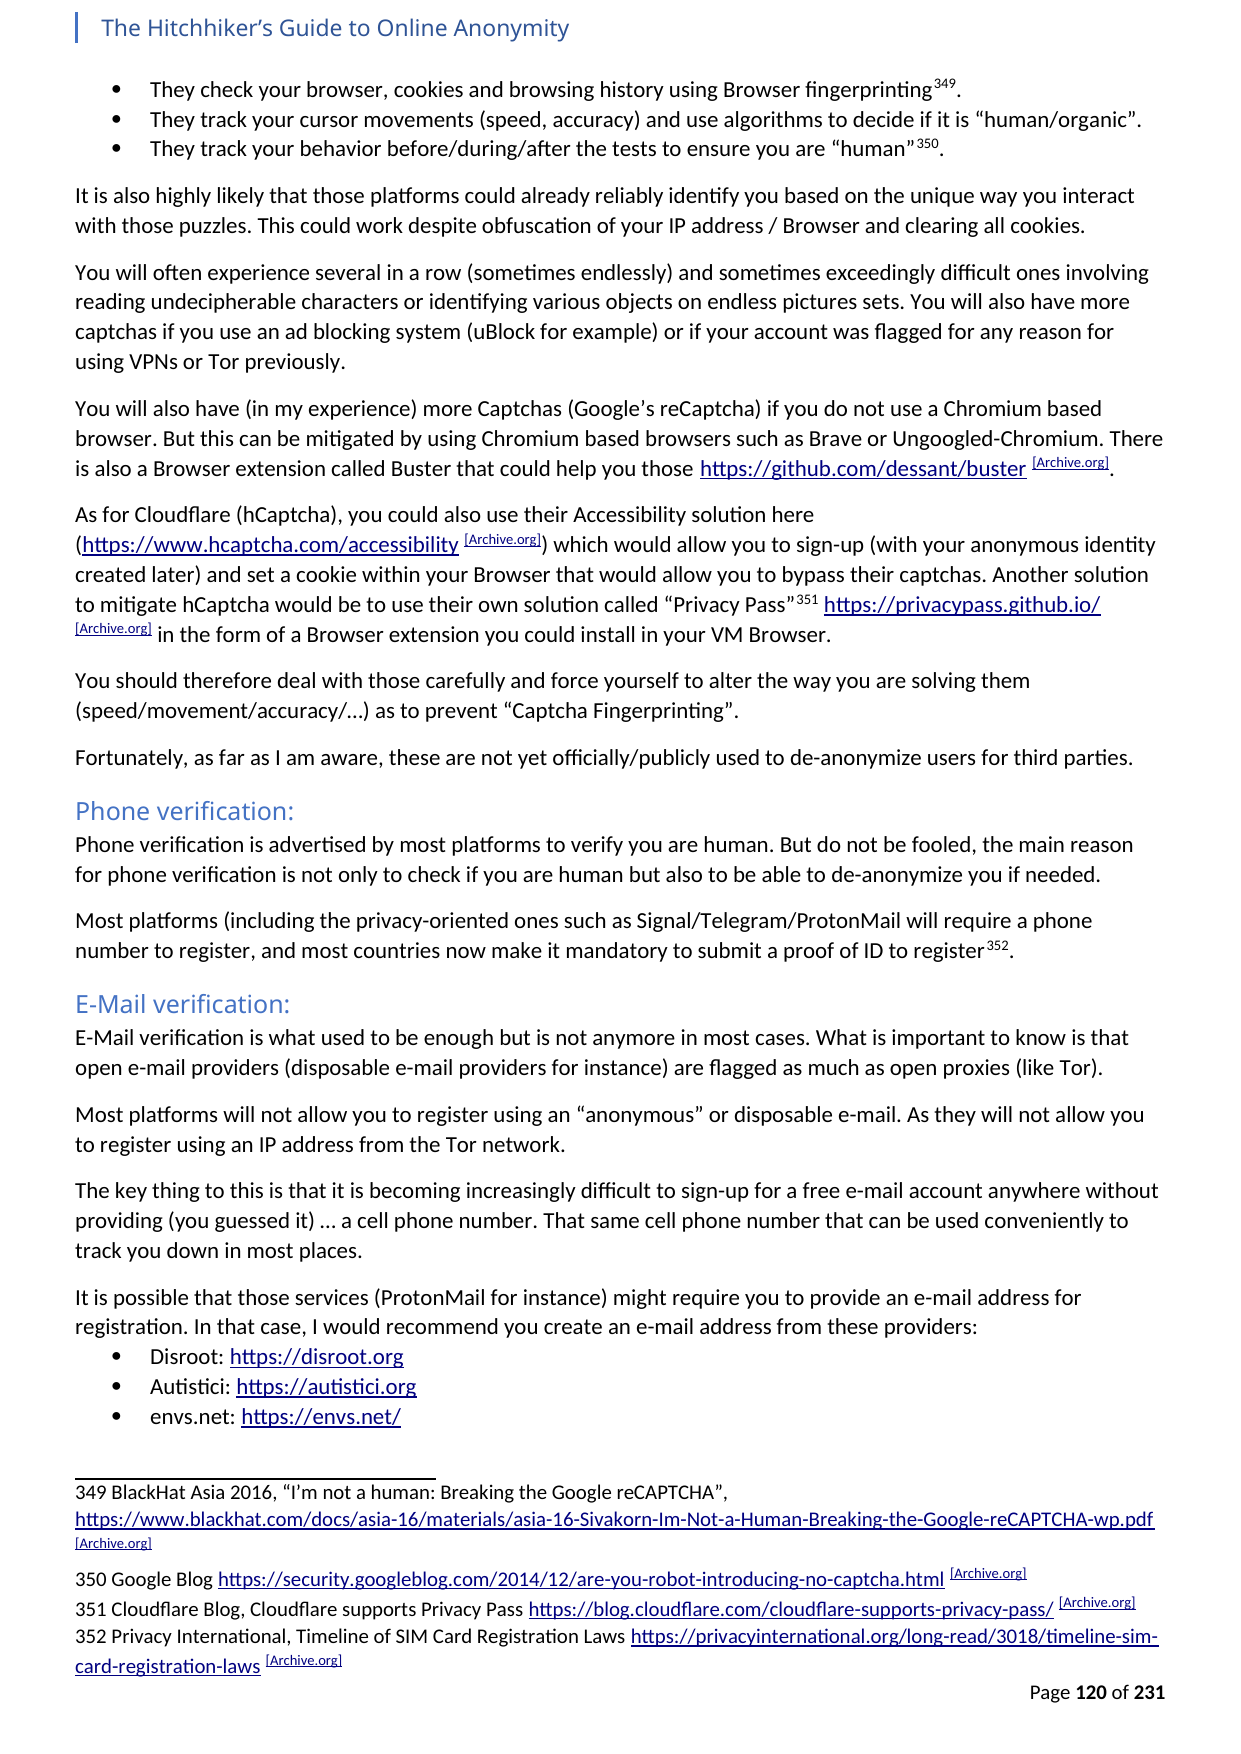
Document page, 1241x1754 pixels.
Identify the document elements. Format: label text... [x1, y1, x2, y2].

list They track your behavior before/during/after the tests to ensure you are “human”. [112, 134, 1165, 163]
text The key thing to this is that it is becoming increasingly difficult to sign-up for a free e-mail account anywhere without providing (you guessed it) … a cell phone number. That same cell phone number that can be used conveniently to track you down in most places. [75, 1176, 1165, 1264]
text You will often experience several in a row (sometimes endlessly) and sometimes exceedingly difficult ones involving reading undecipherable characters or identifying various objects on endless pictures sets. You will also have more captchas if you use an ad blocking system (uBlock for example) or if your account was flagged for any reason for using VPNs or Tor previously. [75, 258, 1165, 375]
text You should therefore deal with those carefully and force yourself to alter the way you are solving them (speed/movement/accuracy/…) as to prevent “Captcha Fingerprinting”. [75, 666, 1165, 724]
text Cloudflare Blog, Cloudflare supports Privacy Pass https://blog.cloudflare.com/cloudflare-supports-privacy-pass/ [Archive.org] [75, 1594, 1165, 1622]
list They check your browser, cookies and browsing history using Browser fingerprinting. [112, 75, 1165, 103]
list BlackHat Asia 2016, “I’m not a human: Breaking the Google reCAPTCHA”, https://www.blackhat.com/docs/asia-16/materials/asia-16-Sivakorn-Im-Not-a-Human-Breaking-the-Google-reCAPTCHA-wp.pdf [Archive.org] [75, 1479, 1165, 1562]
list They track your cursor movements (speed, accuracy) and use algorithms to decide if it is “human/organic”. [112, 105, 1165, 133]
list Disroot: https://disroot.org [112, 1342, 1165, 1370]
text Phone verification is advertised by most platforms to verify you are human. But do not be fooled, the main reason for phone verification is not only to check if you are human but also to be able to de-anonymize you if needed. [75, 830, 1165, 888]
subtitle E-Mail verification: [75, 987, 1165, 1021]
text It is also highly likely that those platforms could already reliably identify you based on the unique way you interact with those puzzles. This could work despite obfuscation of your IP address / Browser and clearing all cookies. [75, 181, 1165, 239]
text Fortunately, as far as I am aware, these are not yet officially/publicly used to de-anonymize users for third parties. [75, 743, 1165, 771]
list Autistici: https://autistici.org [112, 1372, 1165, 1400]
text Most platforms (including the privacy-oriented ones such as Signal/Telegram/ProtonMail will require a phone number to register, and most countries now make it mandatory to submit a proof of ID to register. [75, 906, 1165, 964]
text As for Cloudflare (hCaptcha), you could also use their Accessibility solution here (https://www.hcaptcha.com/accessibility [Archive.org]) which would allow you to sign-up (with your anonymous identity created later) and set a cookie within your Browser that would allow you to bypass their captchas. Another solution to mitigate hCaptcha would be to use their own solution called “Privacy Pass” https://privacypass.github.io/ [Archive.org] in the form of a Browser extension you could install in your VM Browser. [75, 500, 1165, 648]
subtitle Phone verification: [75, 793, 1165, 828]
text E-Mail verification is what used to be enough but is not anymore in most cases. What is important to know is that open e-mail providers (disposable e-mail providers for instance) are flagged as much as open proxies (like Tor). [75, 1023, 1165, 1081]
text You will also have (in my experience) more Captchas (Google’s reCaptcha) if you do not use a Chromium based browser. But this can be mitigated by using Chromium based browsers such as Brave or Ungoogled-Chromium. There is also a Browser extension called Buster that could help you those https://github.com/dessant/buster [Archive.org]. [75, 394, 1165, 482]
list Google Blog https://security.googleblog.com/2014/12/are-you-robot-introducing-no-captcha.html [Archive.org] [75, 1564, 1165, 1592]
list envs.net: https://envs.net/ [112, 1402, 1165, 1430]
text It is possible that those services (ProtonMail for instance) might require you to provide an e-mail address for registration. In that case, I would recommend you create an e-mail address from these providers: [75, 1283, 1165, 1341]
text Most platforms will not allow you to register using an “anonymous” or disposable e-mail. As they will not allow you to register using an IP address from the Tor network. [75, 1100, 1165, 1158]
text Privacy International, Timeline of SIM Card Registration Laws https://privacyinternational.org/long-read/3018/timeline-sim-card-registration-laws [Archive.org] [75, 1624, 1165, 1679]
